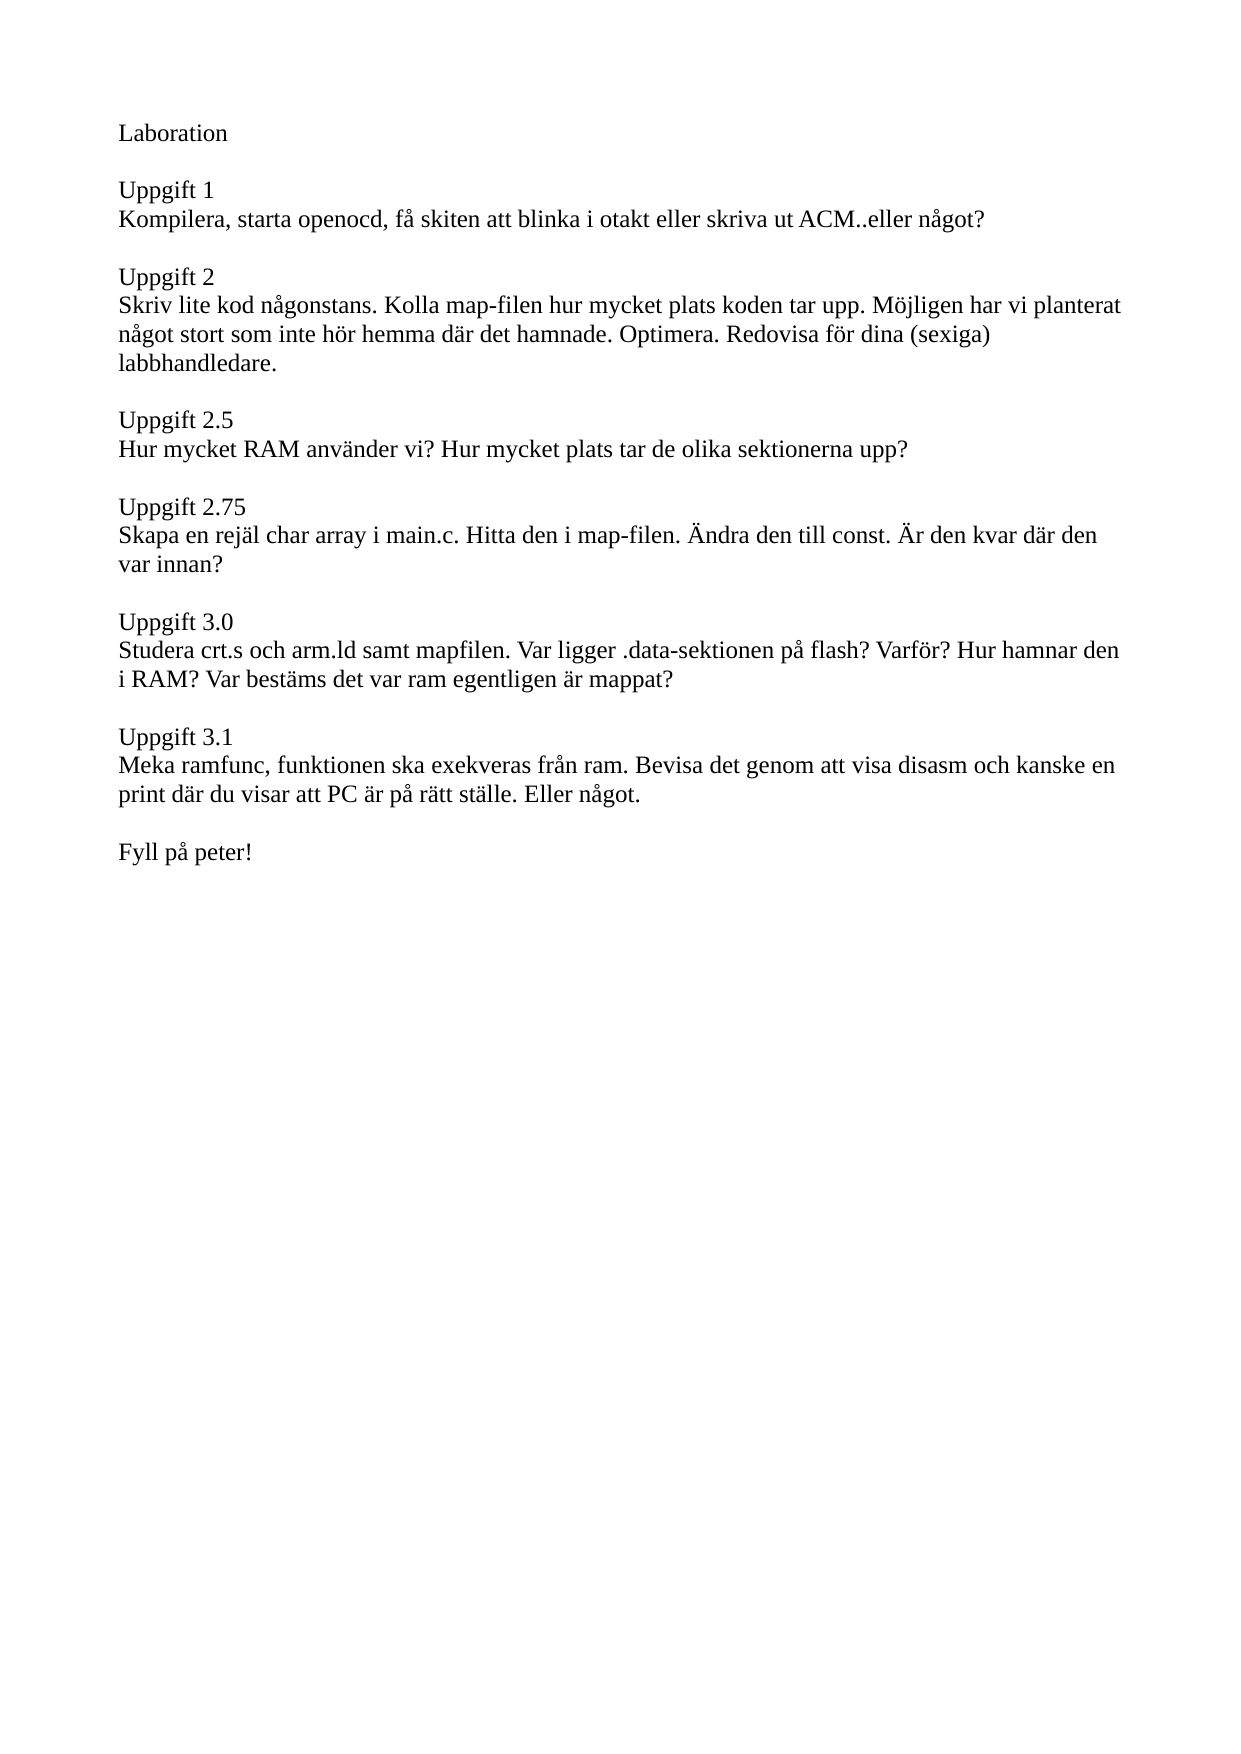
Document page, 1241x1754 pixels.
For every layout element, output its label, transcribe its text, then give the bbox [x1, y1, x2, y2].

text Uppgift 3.0 [118, 607, 1122, 636]
text Uppgift 3.1 [118, 722, 1122, 751]
text Uppgift 2 [118, 262, 1122, 291]
text Laboration [118, 118, 1122, 147]
text Hur mycket RAM använder vi? Hur mycket plats tar de olika sektionerna upp? [118, 434, 1122, 463]
text Uppgift 2.5 [118, 406, 1122, 434]
text Skriv lite kod någonstans. Kolla map-filen hur mycket plats koden tar upp. Möjligen har vi planterat något stort som inte hör hemma där det hamnade. Optimera. Redovisa för dina (sexiga) labbhandledare. [118, 291, 1122, 377]
text Uppgift 2.75 [118, 492, 1122, 521]
text Meka ramfunc, funktionen ska exekveras från ram. Bevisa det genom att visa disasm och kanske en print där du visar att PC är på rätt ställe. Eller något. [118, 751, 1122, 808]
text Fyll på peter! [118, 837, 1122, 866]
text Studera crt.s och arm.ld samt mapfilen. Var ligger .data-sektionen på flash? Varför? Hur hamnar den i RAM? Var bestäms det var ram egentligen är mappat? [118, 636, 1122, 693]
text Kompilera, starta openocd, få skiten att blinka i otakt eller skriva ut ACM..eller något? [118, 204, 1122, 233]
text Skapa en rejäl char array i main.c. Hitta den i map-filen. Ändra den till const. Är den kvar där den var innan? [118, 521, 1122, 578]
text Uppgift 1 [118, 176, 1122, 204]
